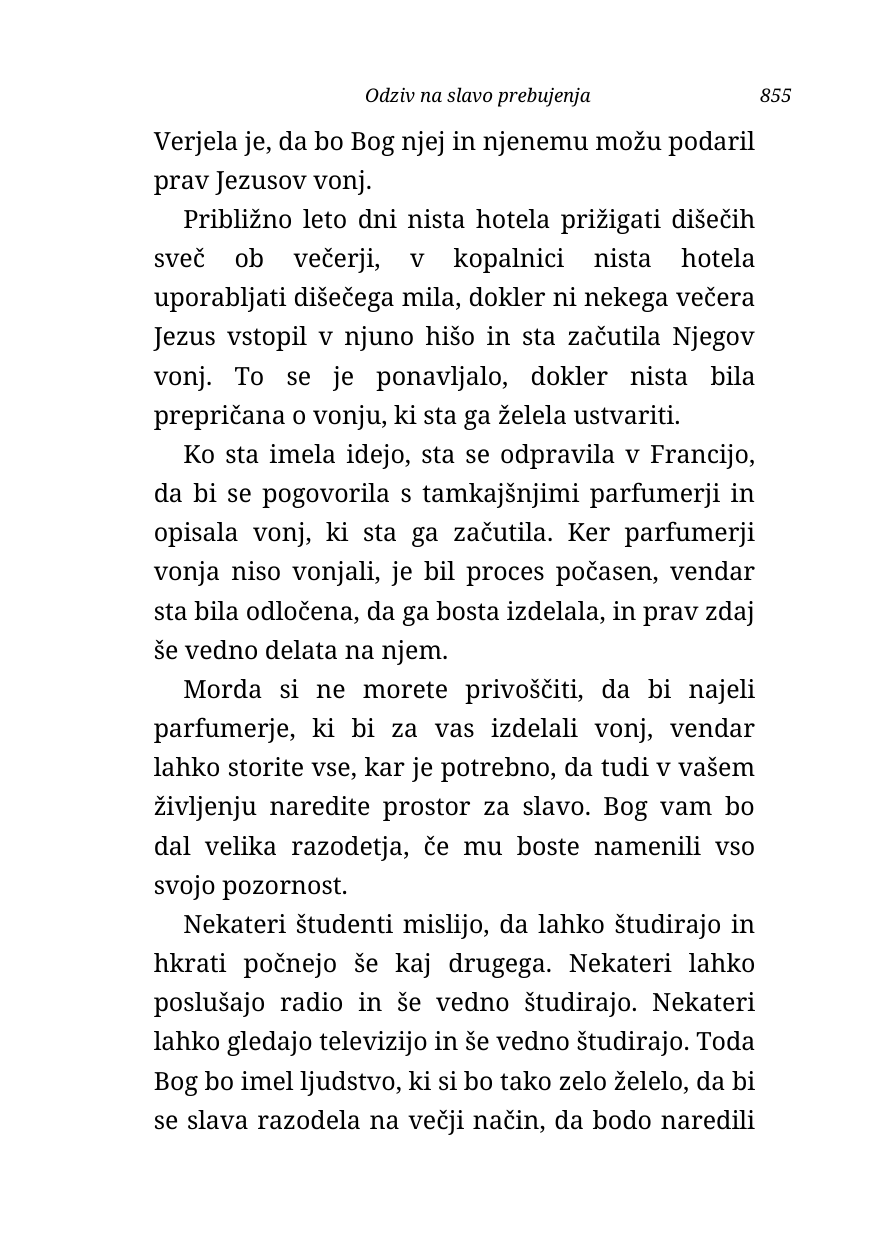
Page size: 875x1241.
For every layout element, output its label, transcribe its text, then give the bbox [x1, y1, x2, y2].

text Nekateri študenti mislijo, da lahko študirajo in hkrati počnejo še kaj drugega. Nekateri lahko poslušajo radio in še vedno študirajo. Nekateri lahko gledajo televizijo in še vedno študirajo. Toda Bog bo imel ljudstvo, ki si bo tako zelo želelo, da bi se slava razodela na večji način, da bodo naredili [153, 907, 756, 1136]
text Morda si ne morete privoščiti, da bi najeli parfumerje, ki bi za vas izdelali vonj, vendar lahko storite vse, kar je potrebno, da tudi v vašem življenju naredite prostor za slavo. Bog vam bo dal velika razodetja, če mu boste namenili vso svojo pozornost. [153, 672, 756, 901]
text Ko sta imela idejo, sta se odpravila v Francijo, da bi se pogovorila s tamkajšnjimi parfumerji in opisala vonj, ki sta ga začutila. Ker parfumerji vonja niso vonjali, je bil proces počasen, vendar sta bila odločena, da ga bosta izdelala, in prav zdaj še vedno delata na njem. [153, 437, 756, 666]
text Približno leto dni nista hotela prižigati dišečih sveč ob večerji, v kopalnici nista hotela uporabljati dišečega mila, dokler ni nekega večera Jezus vstopil v njuno hišo in sta začutila Njegov vonj. To se je ponavljalo, dokler nista bila prepričana o vonju, ki sta ga želela ustvariti. [153, 202, 756, 431]
text Verjela je, da bo Bog njej in njenemu možu podaril prav Jezusov vonj. [153, 123, 756, 196]
